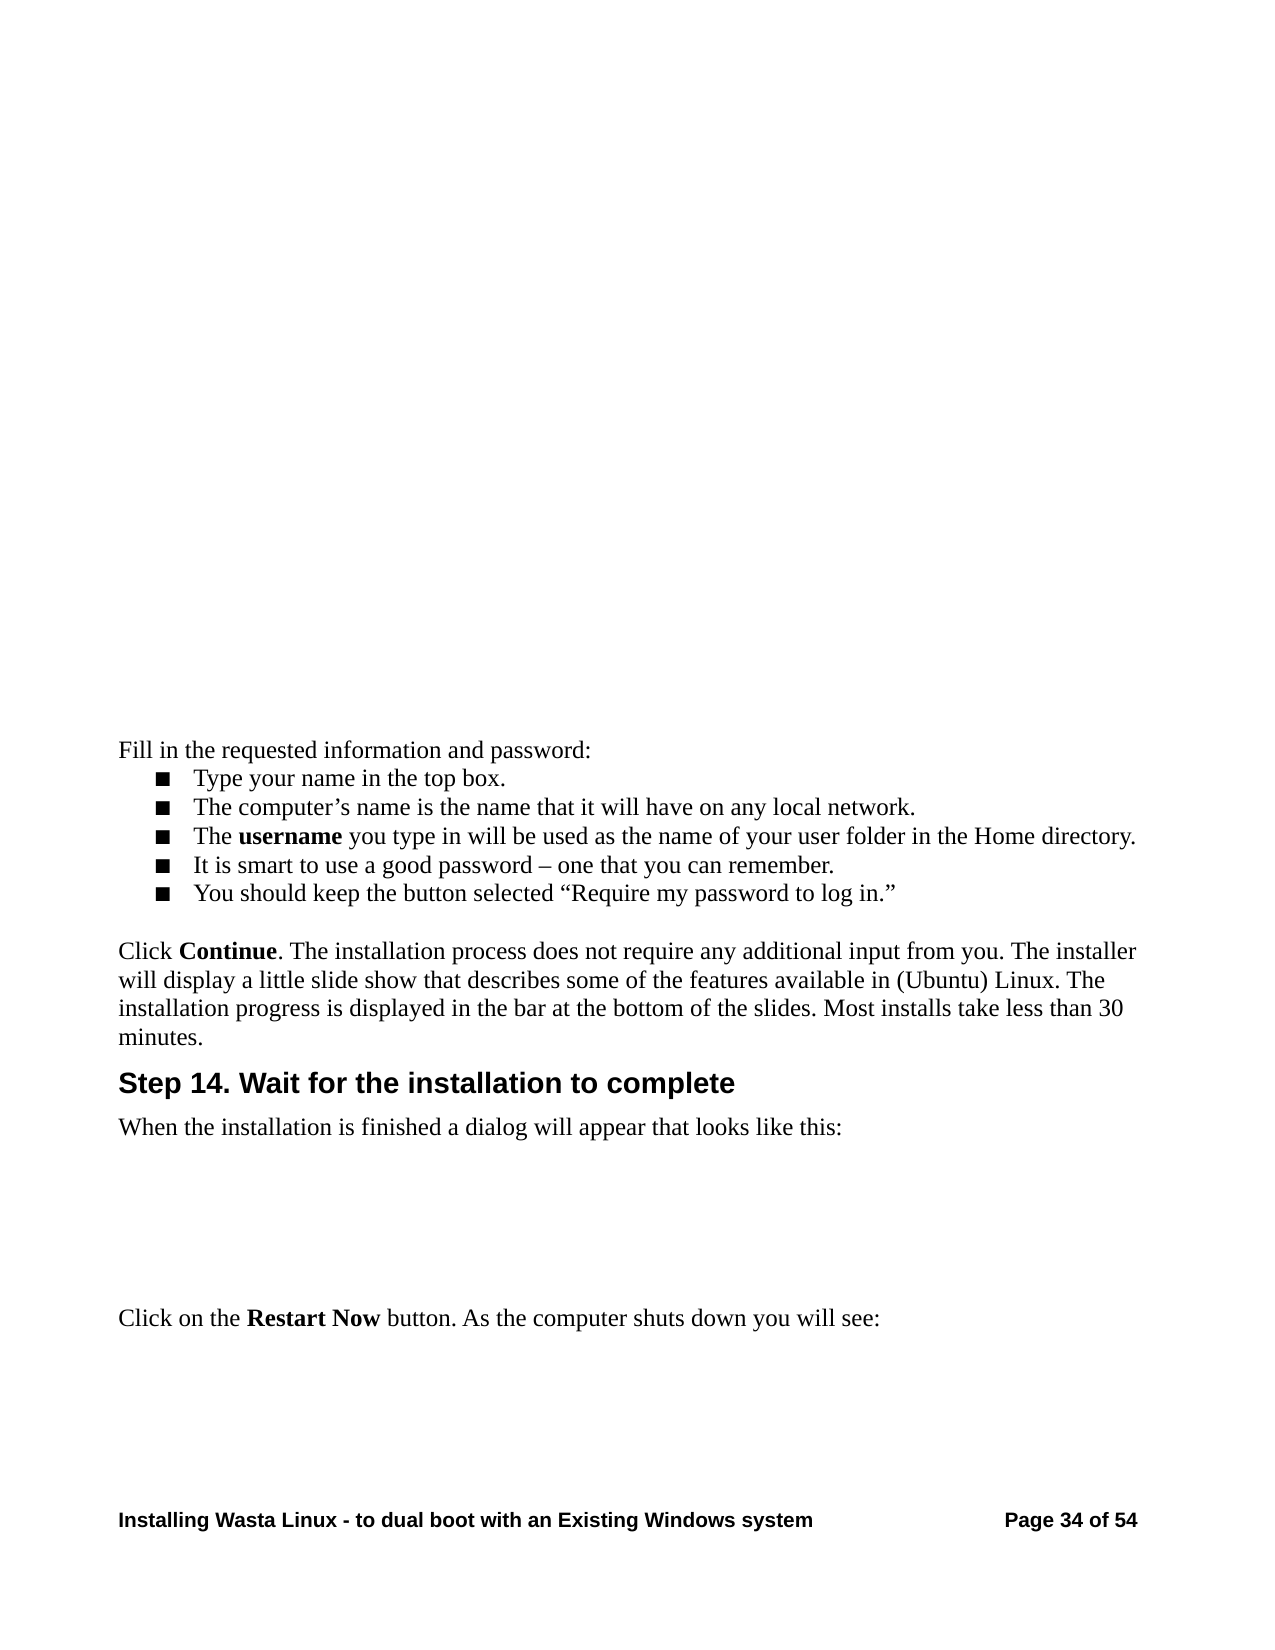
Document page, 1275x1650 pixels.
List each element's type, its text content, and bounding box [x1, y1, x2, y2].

text Click on the Restart Now button. As the computer shuts down you will see: [118, 1303, 1157, 1331]
list The username you type in will be used as the name of your user folder in the Home directory. [156, 821, 1157, 850]
text Click Continue. The installation process does not require any additional input from you. The installer will display a little slide show that describes some of the features available in (Ubuntu) Linux. The installation progress is displayed in the bar at the bottom of the slides. Most installs take less than 30 minutes. [118, 936, 1157, 1051]
list Type your name in the top box. [156, 763, 1157, 792]
list You should keep the button selected “Require my password to log in.” [156, 878, 1157, 907]
list The computer’s name is the name that it will have on any local network. [156, 792, 1157, 821]
text Fill in the requested information and password: [118, 735, 1157, 763]
list It is smart to use a good password – one that you can remember. [156, 850, 1157, 878]
subtitle Step 14. Wait for the installation to complete [118, 1066, 1157, 1099]
text When the installation is finished a dialog will appear that looks like this: [118, 1112, 1157, 1141]
